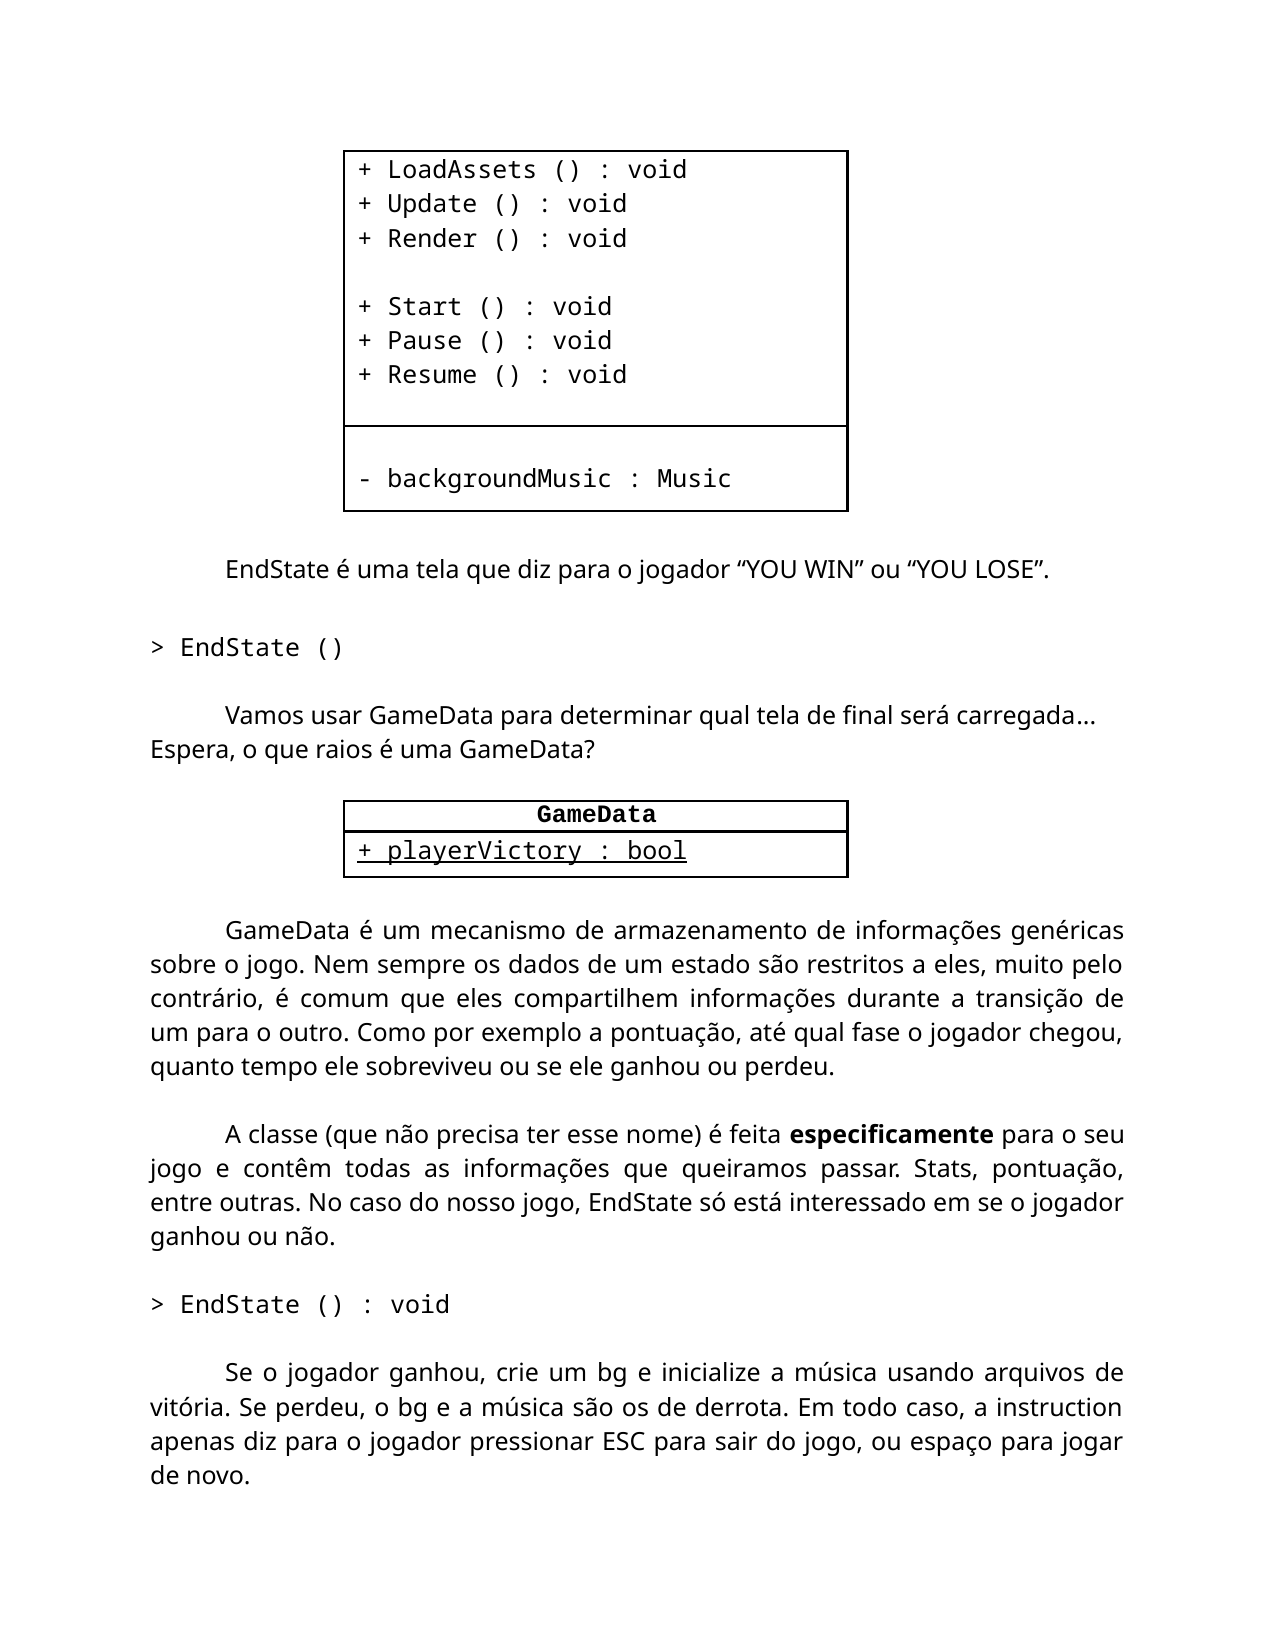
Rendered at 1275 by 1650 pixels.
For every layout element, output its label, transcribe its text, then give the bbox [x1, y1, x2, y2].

table_cell - backgroundMusic : Music [345, 427, 846, 510]
text > EndState () : void [150, 1287, 1125, 1321]
text A classe (que não precisa ter esse nome) é feita especificamente para o seu jogo e contêm todas as informações que queiramos passar. Stats, pontuação, entre outras. No caso do nosso jogo, EndState só está interessado em se o jogador ganhou ou não. [150, 1117, 1125, 1253]
text Se o jogador ganhou, crie um bg e inicialize a música usando arquivos de vitória. Se perdeu, o bg e a música são os de derrota. Em todo caso, a instruction apenas diz para o jogador pressionar ESC para sair do jogo, ou espaço para jogar de novo. [150, 1355, 1125, 1491]
text GameData é um mecanismo de armazenamento de informações genéricas sobre o jogo. Nem sempre os dados de um estado são restritos a eles, muito pelo contrário, é comum que eles compartilhem informações durante a transição de um para o outro. Como por exemplo a pontuação, até qual fase o jogador chegou, quanto tempo ele sobreviveu ou se ele ganhou ou perdeu. [150, 912, 1125, 1083]
text > EndState () [150, 629, 1125, 664]
text Vamos usar GameData para determinar qual tela de final será carregada... Espera, o que raios é uma GameData? [150, 698, 1125, 766]
text EndState é uma tela que diz para o jogador “YOU WIN” ou “YOU LOSE”. [150, 551, 1125, 585]
table_cell + LoadAssets () : void + Update () : void + Render () : void + Start () : void + Pause () : void + Resume () : void [345, 152, 846, 424]
table_header GameData [345, 802, 846, 830]
table_cell + playerVictory : bool [345, 833, 846, 876]
